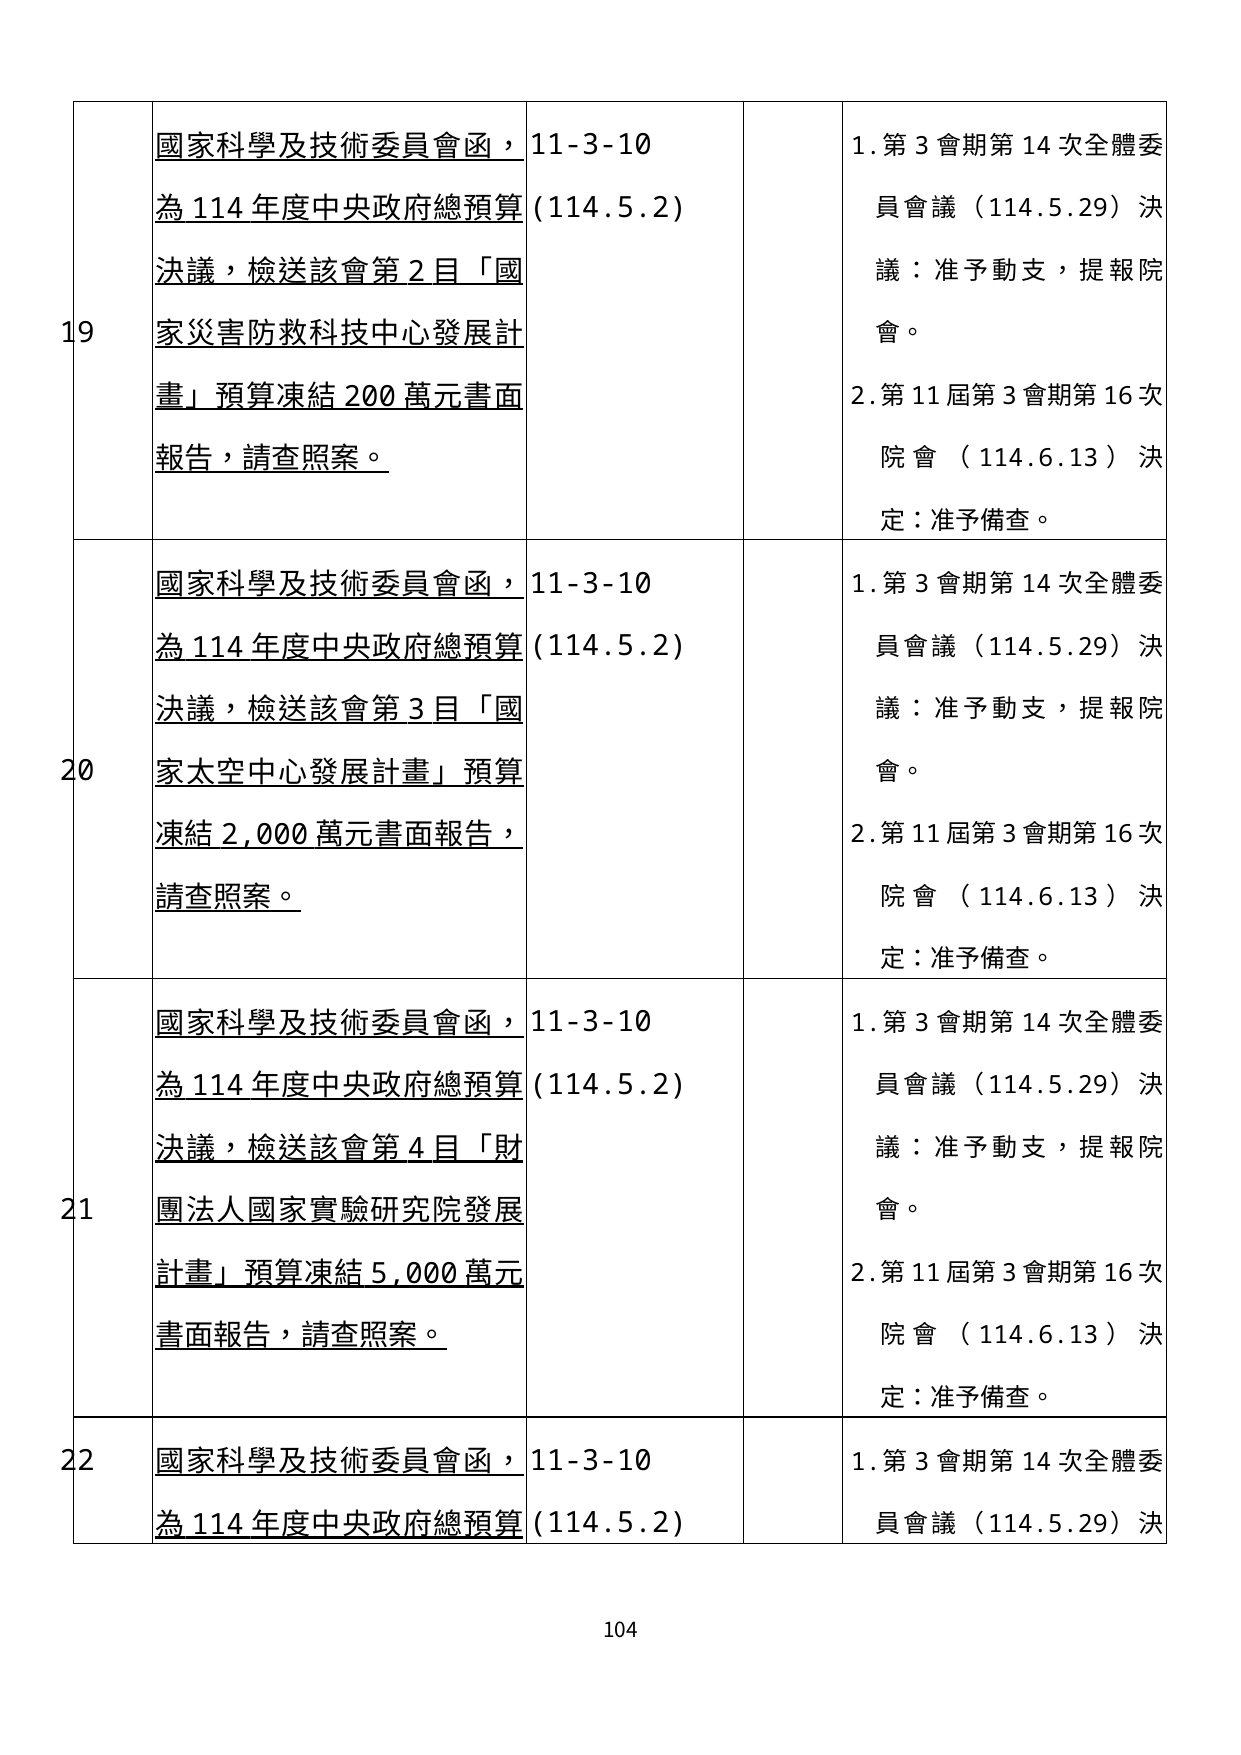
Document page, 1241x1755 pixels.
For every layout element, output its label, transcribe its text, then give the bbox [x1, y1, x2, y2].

table_cell 11-3-10 (114.5.2) [527, 1418, 743, 1542]
table_cell 1.第3會期第14次全體委員會議（114.5.29）決議：准予動支，提報院會。 2.第11屆第3會期第16次院會（114.6.13）決定：准予備查。 [843, 102, 1166, 539]
table_cell 國家科學及技術委員會函，為114年度中央政府總預算決議，檢送該會第3目「國家太空中心發展計畫」預算凍結2,000萬元書面報告，請查照案。 [153, 540, 526, 978]
table_cell 國家科學及技術委員會函，為114年度中央政府總預算 [153, 1418, 526, 1542]
table_cell 1.第3會期第14次全體委員會議（114.5.29）決議：准予動支，提報院會。 2.第11屆第3會期第16次院會（114.6.13）決定：准予備查。 [843, 540, 1166, 978]
table_cell [74, 540, 152, 978]
table_cell [744, 979, 842, 1416]
table_cell 國家科學及技術委員會函，為114年度中央政府總預算決議，檢送該會第4目「財團法人國家實驗研究院發展計畫」預算凍結5,000萬元書面報告，請查照案。 [153, 979, 526, 1416]
table_cell [74, 1418, 152, 1542]
table_cell 11-3-10 (114.5.2) [527, 979, 743, 1416]
table_cell [744, 102, 842, 539]
table_cell 11-3-10 (114.5.2) [527, 102, 743, 539]
table_cell 11-3-10 (114.5.2) [527, 540, 743, 978]
table_cell [74, 979, 152, 1416]
table_cell 1.第3會期第14次全體委員會議（114.5.29）決 [843, 1418, 1166, 1542]
table_cell 1.第3會期第14次全體委員會議（114.5.29）決議：准予動支，提報院會。 2.第11屆第3會期第16次院會（114.6.13）決定：准予備查。 [843, 979, 1166, 1416]
table_cell [744, 540, 842, 978]
table_cell [74, 102, 152, 539]
table_cell 國家科學及技術委員會函，為114年度中央政府總預算決議，檢送該會第2目「國家災害防救科技中心發展計畫」預算凍結200萬元書面報告，請查照案。 [153, 102, 526, 539]
table_cell [744, 1418, 842, 1542]
